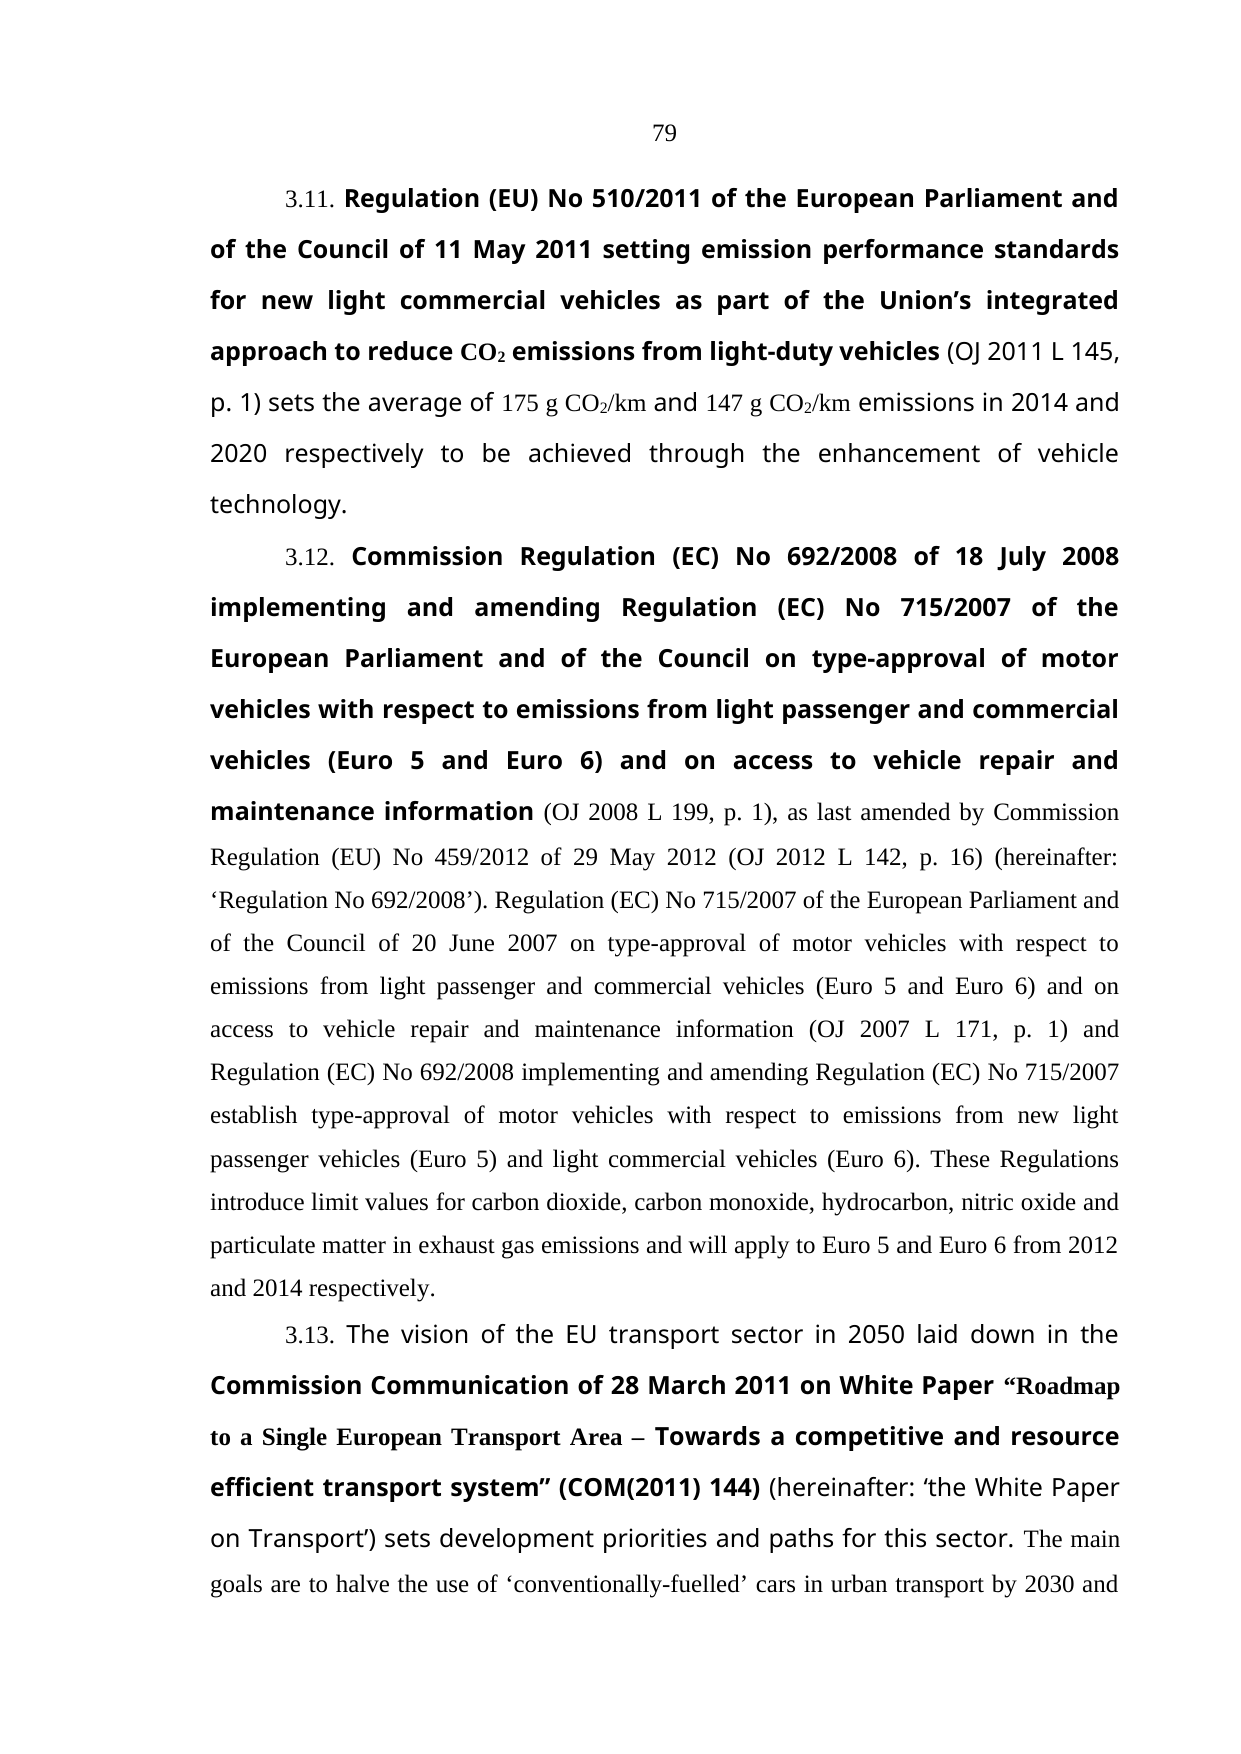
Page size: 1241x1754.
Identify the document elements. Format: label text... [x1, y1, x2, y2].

text 3.12. Commission Regulation (EC) No 692/2008 of 18 July 2008 implementing and amending Regulation (EC) No 715/2007 of the European Parliament and of the Council on type-approval of motor vehicles with respect to emissions from light passenger and commercial vehicles (Euro 5 and Euro 6) and on access to vehicle repair and maintenance information (OJ 2008 L 199, p. 1), as last amended by Commission Regulation (EU) No 459/2012 of 29 May 2012 (OJ 2012 L 142, p. 16) (hereinafter: ‘Regulation No 692/2008’). Regulation (EC) No 715/2007 of the European Parliament and of the Council of 20 June 2007 on type-approval of motor vehicles with respect to emissions from light passenger and commercial vehicles (Euro 5 and Euro 6) and on access to vehicle repair and maintenance information (OJ 2007 L 171, p. 1) and Regulation (EC) No 692/2008 implementing and amending Regulation (EC) No 715/2007 establish type-approval of motor vehicles with respect to emissions from new light passenger vehicles (Euro 5) and light commercial vehicles (Euro 6). These Regulations introduce limit values for carbon dioxide, carbon monoxide, hydrocarbon, nitric oxide and particulate matter in exhaust gas emissions and will apply to Euro 5 and Euro 6 from 2012 and 2014 respectively. [210, 538, 1120, 1302]
text 3.13. The vision of the EU transport sector in 2050 laid down in the Commission Communication of 28 March 2011 on White Paper “Roadmap to a Single European Transport Area – Towards a competitive and resource efficient transport system” (COM(2011) 144) (hereinafter: ‘the White Paper on Transport’) sets development priorities and paths for this sector. The main goals are to halve the use of ‘conventionally-fuelled’ cars in urban transport by 2030 and [210, 1316, 1120, 1598]
text 3.11. Regulation (EU) No 510/2011 of the European Parliament and of the Council of 11 May 2011 setting emission performance standards for new light commercial vehicles as part of the Union’s integrated approach to reduce CO2 emissions from light-duty vehicles (OJ 2011 L 145, p. 1) sets the average of 175 g CO2/km and 147 g CO2/km emissions in 2014 and 2020 respectively to be achieved through the enhancement of vehicle technology. [210, 181, 1120, 521]
